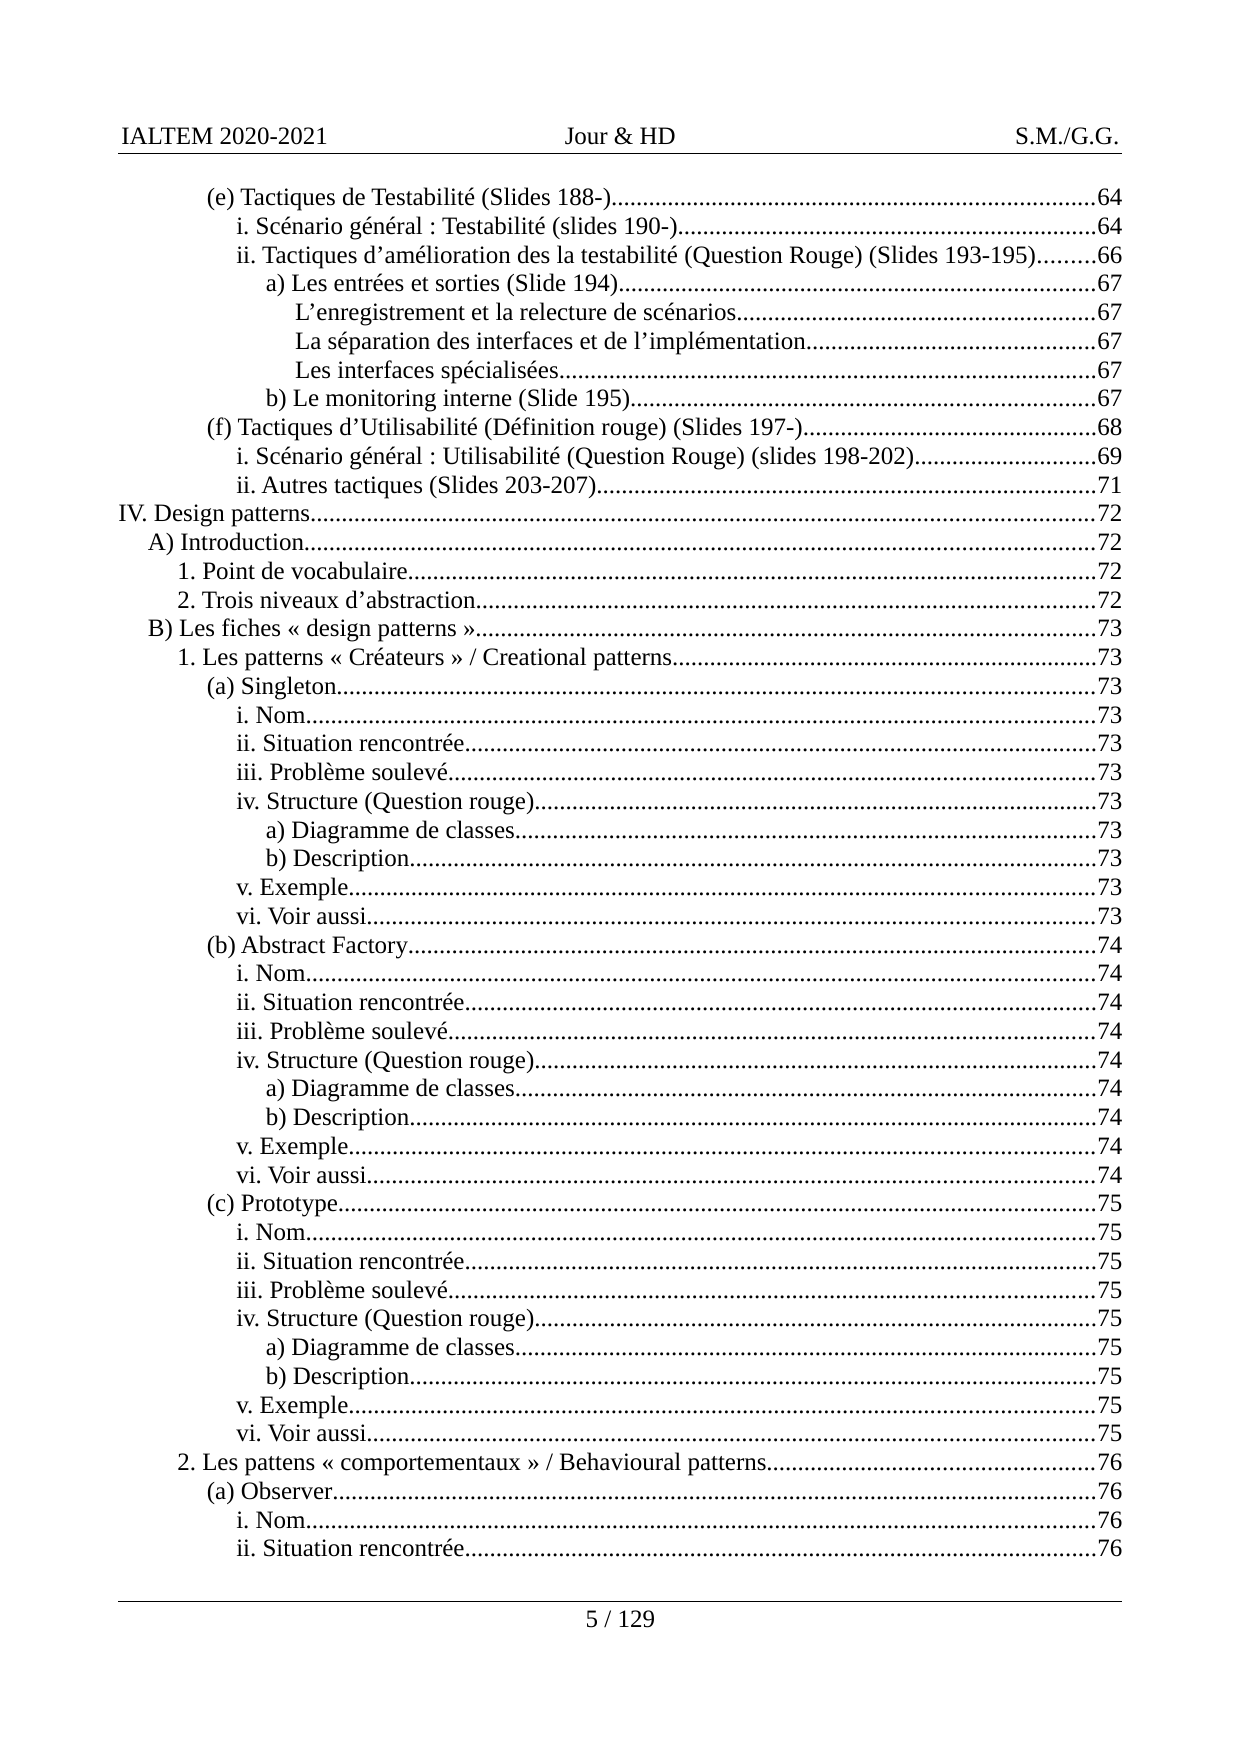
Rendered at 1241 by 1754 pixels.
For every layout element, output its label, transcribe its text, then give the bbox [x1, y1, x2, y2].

text i. Scénario général : Utilisabilité (Question Rouge) (slides 198-202) 69 [236, 441, 1122, 470]
text 1. Point de vocabulaire 72 [177, 556, 1122, 585]
text a) Diagramme de classes 73 [266, 815, 1122, 843]
text ii. Tactiques d’amélioration des la testabilité (Question Rouge) (Slides 193-195) 66 [236, 240, 1122, 268]
text ii. Situation rencontrée 75 [236, 1246, 1122, 1275]
text (a) Singleton 73 [207, 671, 1122, 700]
text i. Nom 73 [236, 700, 1122, 728]
text a) Diagramme de classes 75 [266, 1332, 1122, 1361]
text v. Exemple 75 [236, 1390, 1122, 1418]
text ii. Situation rencontrée 74 [236, 987, 1122, 1016]
text i. Nom 76 [236, 1505, 1122, 1533]
text iv. Structure (Question rouge) 75 [236, 1303, 1122, 1332]
text ii. Autres tactiques (Slides 203-207) 71 [236, 470, 1122, 498]
text ii. Situation rencontrée 76 [236, 1533, 1122, 1562]
text b) Description 73 [266, 843, 1122, 872]
text i. Nom 74 [236, 958, 1122, 987]
text b) Le monitoring interne (Slide 195) 67 [266, 383, 1122, 412]
text iii. Problème soulevé 73 [236, 757, 1122, 786]
text iii. Problème soulevé 75 [236, 1275, 1122, 1303]
text iii. Problème soulevé 74 [236, 1016, 1122, 1045]
text La séparation des interfaces et de l’implémentation 67 [295, 326, 1122, 355]
text A) Introduction 72 [148, 527, 1122, 556]
text L’enregistrement et la relecture de scénarios 67 [295, 297, 1122, 326]
text (e) Tactiques de Testabilité (Slides 188-) 64 [207, 182, 1122, 211]
text B) Les fiches « design patterns » 73 [148, 613, 1122, 642]
text 2. Les pattens « comportementaux » / Behavioural patterns 76 [177, 1447, 1122, 1476]
text a) Les entrées et sorties (Slide 194) 67 [266, 268, 1122, 297]
text 1. Les patterns « Créateurs » / Creational patterns 73 [177, 642, 1122, 671]
text iv. Structure (Question rouge) 73 [236, 786, 1122, 815]
text Les interfaces spécialisées 67 [295, 355, 1122, 383]
text (a) Observer 76 [207, 1476, 1122, 1505]
text 2. Trois niveaux d’abstraction 72 [177, 585, 1122, 613]
text (c) Prototype 75 [207, 1188, 1122, 1217]
text a) Diagramme de classes 74 [266, 1073, 1122, 1102]
text iv. Structure (Question rouge) 74 [236, 1045, 1122, 1073]
text (b) Abstract Factory 74 [207, 930, 1122, 958]
text i. Nom 75 [236, 1217, 1122, 1246]
text vi. Voir aussi 74 [236, 1160, 1122, 1188]
text vi. Voir aussi 73 [236, 901, 1122, 930]
text IV. Design patterns 72 [118, 498, 1122, 527]
text b) Description 74 [266, 1102, 1122, 1131]
text b) Description 75 [266, 1361, 1122, 1390]
text v. Exemple 73 [236, 872, 1122, 901]
text i. Scénario général : Testabilité (slides 190-) 64 [236, 211, 1122, 240]
text vi. Voir aussi 75 [236, 1418, 1122, 1447]
text (f) Tactiques d’Utilisabilité (Définition rouge) (Slides 197-) 68 [207, 412, 1122, 441]
text ii. Situation rencontrée 73 [236, 728, 1122, 757]
text v. Exemple 74 [236, 1131, 1122, 1160]
